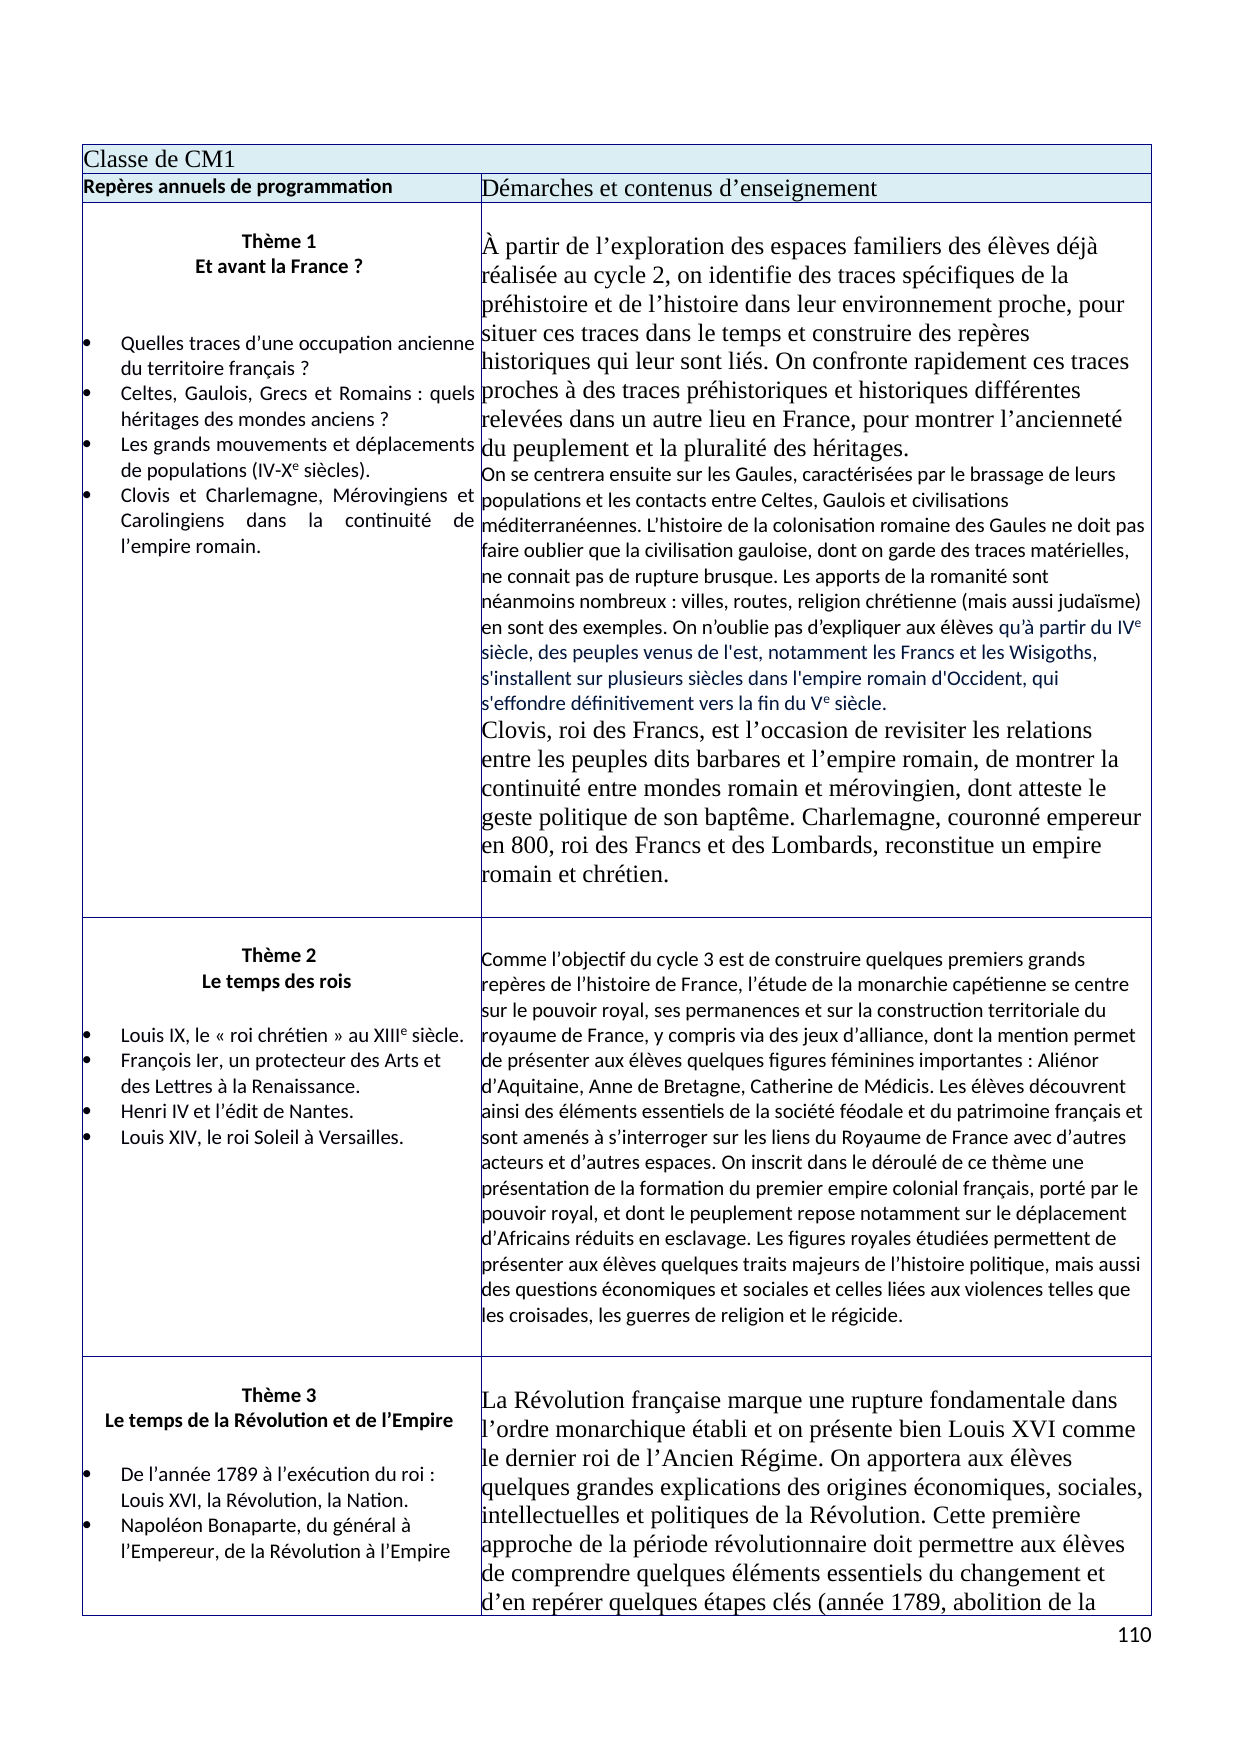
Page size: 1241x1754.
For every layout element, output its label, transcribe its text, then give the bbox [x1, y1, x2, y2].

table_cell Thème 3 Le temps de la Révolution et de l’Empire De l’année 1789 à l’exécution du roi : Louis XVI, la Révolution, la Nation. Napoléon Bonaparte, du général à l’Empereur, de la Révolution à l’Empire [83, 1357, 481, 1615]
table_cell Thème 1 Et avant la France ? Quelles traces d’une occupation ancienne du territoire français ? Celtes, Gaulois, Grecs et Romains : quels héritages des mondes anciens ? Les grands mouvements et déplacements de populations (IV-Xe siècles). Clovis et Charlemagne, Mérovingiens et Carolingiens dans la continuité de l’empire romain. [83, 203, 481, 917]
table_cell À partir de l’exploration des espaces familiers des élèves déjà réalisée au cycle 2, on identifie des traces spécifiques de la préhistoire et de l’histoire dans leur environnement proche, pour situer ces traces dans le temps et construire des repères historiques qui leur sont liés. On confronte rapidement ces traces proches à des traces préhistoriques et historiques différentes relevées dans un autre lieu en France, pour montrer l’ancienneté du peuplement et la pluralité des héritages. On se centrera ensuite sur les Gaules, caractérisées par le brassage de leurs populations et les contacts entre Celtes, Gaulois et civilisations méditerranéennes. L’histoire de la colonisation romaine des Gaules ne doit pas faire oublier que la civilisation gauloise, dont on garde des traces matérielles, ne connait pas de rupture brusque. Les apports de la romanité sont néanmoins nombreux : villes, routes, religion chrétienne (mais aussi judaïsme) en sont des exemples. On n’oublie pas d’expliquer aux élèves qu’à partir du IVe siècle, des peuples venus de l'est, notamment les Francs et les Wisigoths, s'installent sur plusieurs siècles dans l'empire romain d'Occident, qui s'effondre définitivement vers la fin du Ve siècle. Clovis, roi des Francs, est l’occasion de revisiter les relations entre les peuples dits barbares et l’empire romain, de montrer la continuité entre mondes romain et mérovingien, dont atteste le geste politique de son baptême. Charlemagne, couronné empereur en 800, roi des Francs et des Lombards, reconstitue un empire romain et chrétien. [482, 203, 1151, 917]
table_cell Thème 2 Le temps des rois Louis IX, le « roi chrétien » au XIIIe siècle. François Ier, un protecteur des Arts et des Lettres à la Renaissance. Henri IV et l’édit de Nantes. Louis XIV, le roi Soleil à Versailles. [83, 918, 481, 1356]
table_cell La Révolution française marque une rupture fondamentale dans l’ordre monarchique établi et on présente bien Louis XVI comme le dernier roi de l’Ancien Régime. On apportera aux élèves quelques grandes explications des origines économiques, sociales, intellectuelles et politiques de la Révolution. Cette première approche de la période révolutionnaire doit permettre aux élèves de comprendre quelques éléments essentiels du changement et d’en repérer quelques étapes clés (année 1789, abolition de la [482, 1357, 1151, 1615]
table_header Classe de CM1 [83, 145, 1151, 173]
table_cell Comme l’objectif du cycle 3 est de construire quelques premiers grands repères de l’histoire de France, l’étude de la monarchie capétienne se centre sur le pouvoir royal, ses permanences et sur la construction territoriale du royaume de France, y compris via des jeux d’alliance, dont la mention permet de présenter aux élèves quelques figures féminines importantes : Aliénor d’Aquitaine, Anne de Bretagne, Catherine de Médicis. Les élèves découvrent ainsi des éléments essentiels de la société féodale et du patrimoine français et sont amenés à s’interroger sur les liens du Royaume de France avec d’autres acteurs et d’autres espaces. On inscrit dans le déroulé de ce thème une présentation de la formation du premier empire colonial français, porté par le pouvoir royal, et dont le peuplement repose notamment sur le déplacement d’Africains réduits en esclavage. Les figures royales étudiées permettent de présenter aux élèves quelques traits majeurs de l’histoire politique, mais aussi des questions économiques et sociales et celles liées aux violences telles que les croisades, les guerres de religion et le régicide. [482, 918, 1151, 1356]
table_cell Démarches et contenus d’enseignement [482, 174, 1151, 202]
table_cell Repères annuels de programmation [83, 174, 481, 202]
